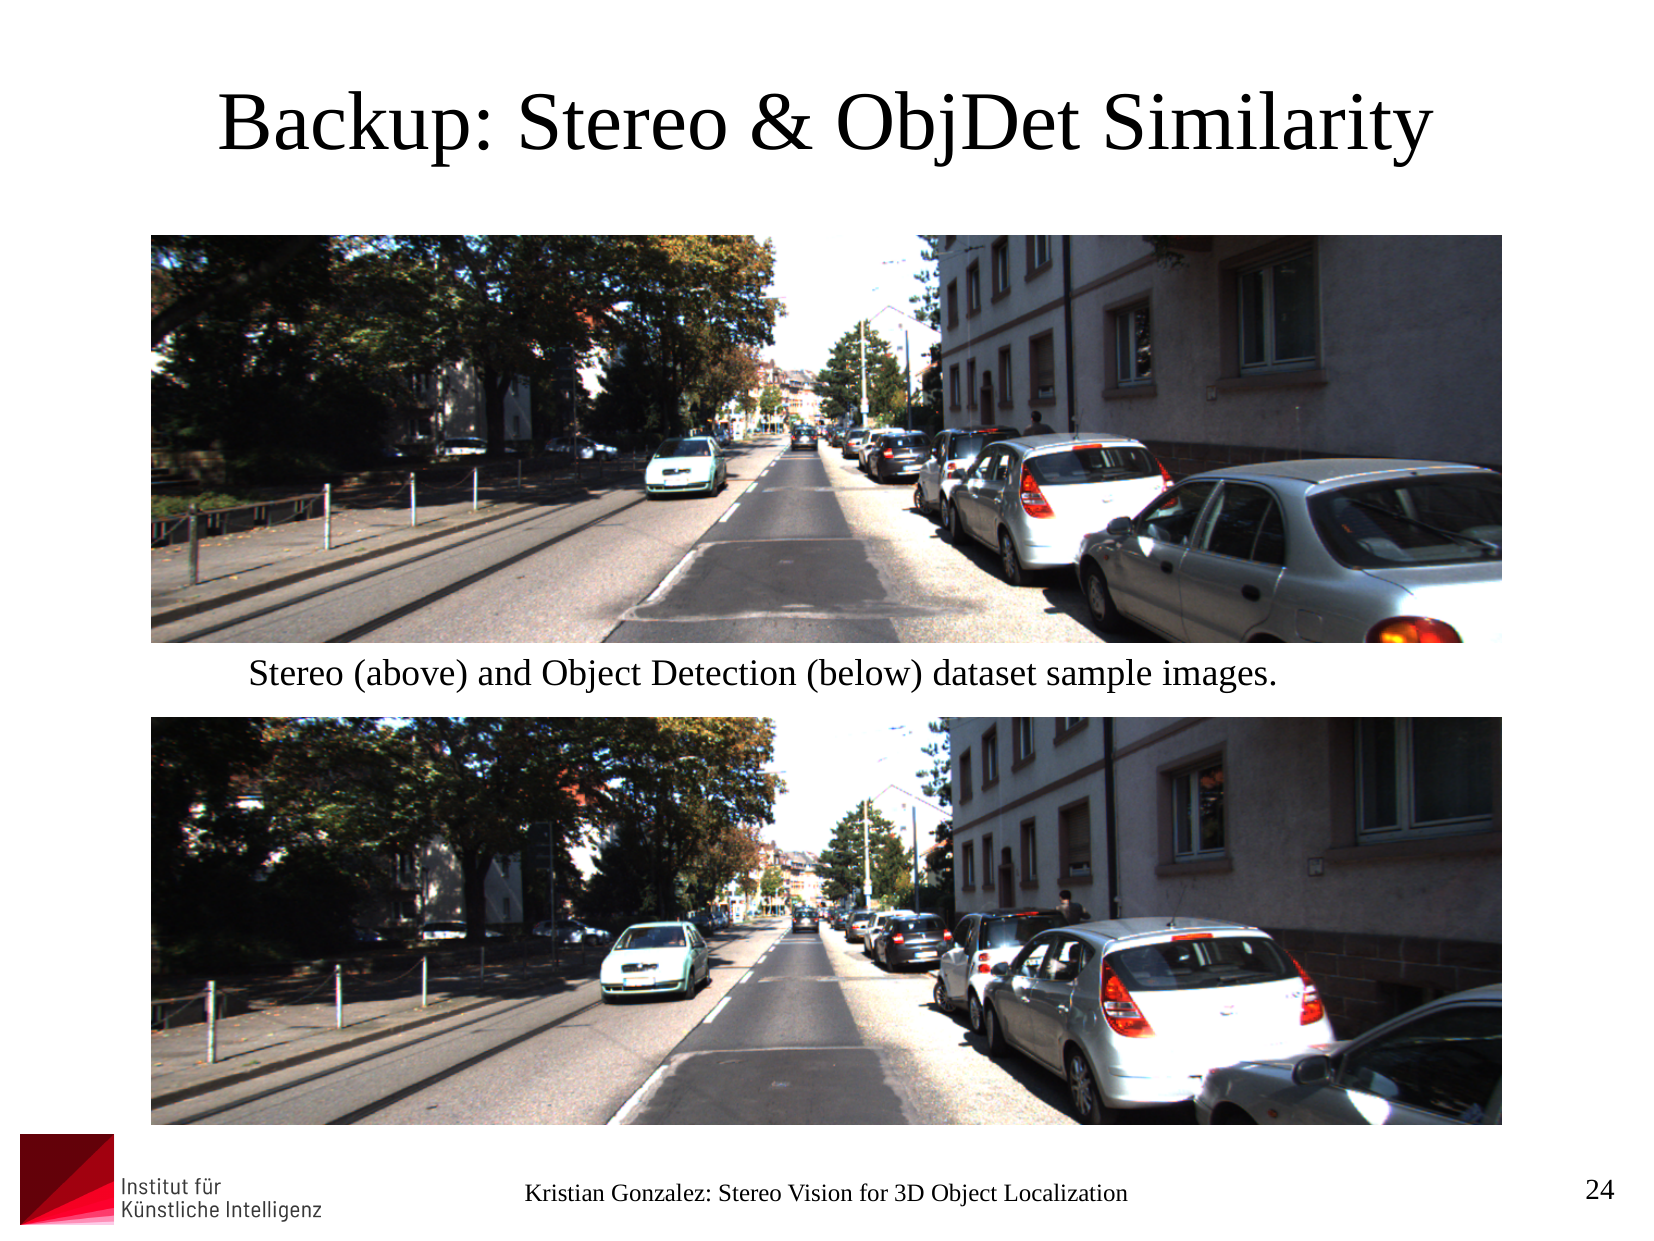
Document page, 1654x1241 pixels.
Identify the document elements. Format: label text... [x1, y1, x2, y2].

title Backup: Stereo & ObjDet Similarity [170, 53, 1483, 189]
picture [151, 717, 1502, 1125]
picture [151, 235, 1502, 643]
text_box Stereo (above) and Object Detection (below) dataset sample images. [233, 645, 1420, 702]
picture [20, 1134, 321, 1225]
